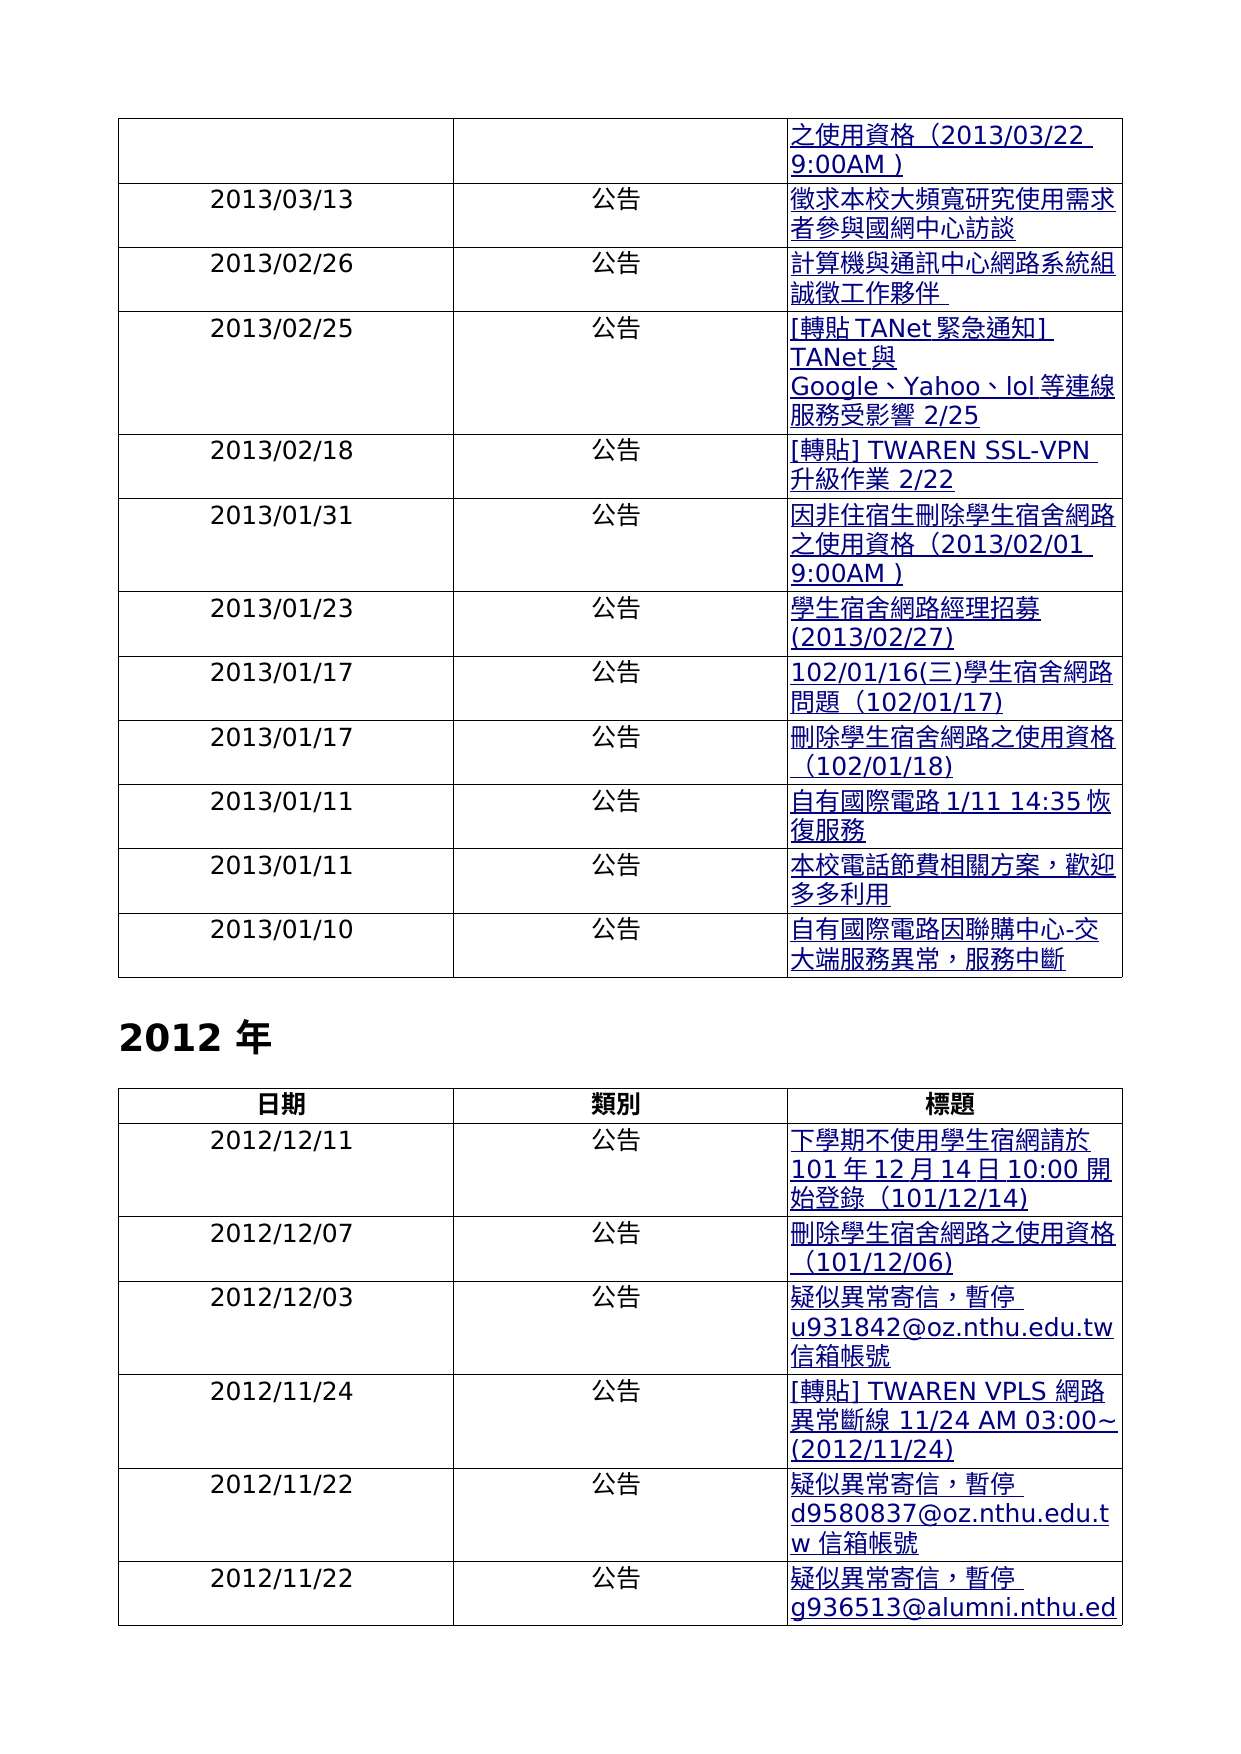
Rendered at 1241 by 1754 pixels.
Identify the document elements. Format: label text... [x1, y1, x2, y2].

table_cell 2013/01/11 [119, 785, 453, 848]
table_cell 公告 [454, 1469, 787, 1561]
table_cell 公告 [454, 312, 787, 433]
table_cell 公告 [454, 1124, 787, 1216]
table_cell 學生宿舍網路經理招募(2013/02/27) [788, 592, 1122, 656]
table_cell 因非住宿生刪除學生宿舍網路之使用資格（2013/02/01 9:00AM ) [788, 499, 1122, 591]
table_header 標題 [788, 1089, 1122, 1123]
table_cell [119, 119, 453, 182]
table_cell 本校電話節費相關方案，歡迎多多利用 [788, 849, 1122, 913]
table_cell 2013/01/17 [119, 721, 453, 784]
table_cell 2013/01/31 [119, 499, 453, 591]
table_header 類別 [454, 1089, 787, 1123]
table_cell 自有國際電路因聯購中心-交大端服務異常，服務中斷 [788, 914, 1122, 977]
table_cell 2012/12/03 [119, 1282, 453, 1374]
table_cell 2013/01/11 [119, 849, 453, 913]
table_cell 2013/02/26 [119, 248, 453, 311]
table_cell [轉貼] TWAREN SSL-VPN 升級作業 2/22 [788, 435, 1122, 498]
table_cell 公告 [454, 499, 787, 591]
table_cell 下學期不使用學生宿網請於101年12月14日10:00 開始登錄（101/12/14) [788, 1124, 1122, 1216]
table_cell 公告 [454, 592, 787, 656]
table_cell 102/01/16(三)學生宿舍網路問題（102/01/17) [788, 657, 1122, 720]
table_cell 之使用資格（2013/03/22 9:00AM ) [788, 119, 1122, 182]
table_cell 2013/02/18 [119, 435, 453, 498]
table_cell 公告 [454, 657, 787, 720]
table_cell 2013/01/17 [119, 657, 453, 720]
table_cell [454, 119, 787, 182]
table_cell 2012/11/24 [119, 1375, 453, 1467]
table_cell 2013/02/25 [119, 312, 453, 433]
table_cell 疑似異常寄信，暫停 g936513@alumni.nthu.ed [788, 1562, 1122, 1625]
table_cell 公告 [454, 184, 787, 247]
table_cell [轉貼] TWAREN VPLS 網路異常斷線 11/24 AM 03:00~ (2012/11/24) [788, 1375, 1122, 1467]
table_cell 2012/12/11 [119, 1124, 453, 1216]
table_cell 疑似異常寄信，暫停 u931842@oz.nthu.edu.tw 信箱帳號 [788, 1282, 1122, 1374]
table_cell 計算機與通訊中心網路系統組誠徵工作夥伴 [788, 248, 1122, 311]
table_header 日期 [119, 1089, 453, 1123]
table_cell 公告 [454, 785, 787, 848]
table_cell 2012/11/22 [119, 1562, 453, 1625]
table_cell 公告 [454, 1375, 787, 1467]
table_cell 2013/01/23 [119, 592, 453, 656]
table_cell 刪除學生宿舍網路之使用資格（101/12/06) [788, 1217, 1122, 1281]
table_cell 徵求本校大頻寬研究使用需求者參與國網中心訪談 [788, 184, 1122, 247]
table_cell 自有國際電路1/11 14:35恢復服務 [788, 785, 1122, 848]
table_cell 公告 [454, 435, 787, 498]
table_cell 疑似異常寄信，暫停 d9580837@oz.nthu.edu.tw 信箱帳號 [788, 1469, 1122, 1561]
table_cell 公告 [454, 1562, 787, 1625]
table_cell 公告 [454, 1282, 787, 1374]
table_cell 2012/11/22 [119, 1469, 453, 1561]
table_cell 公告 [454, 1217, 787, 1281]
table_cell [轉貼TANet緊急通知] TANet與Google、Yahoo、lol等連線服務受影響 2/25 [788, 312, 1122, 433]
table_cell 刪除學生宿舍網路之使用資格（102/01/18) [788, 721, 1122, 784]
table_cell 公告 [454, 849, 787, 913]
table_cell 2013/03/13 [119, 184, 453, 247]
subtitle 2012 年 [118, 1017, 1122, 1060]
table_cell 2012/12/07 [119, 1217, 453, 1281]
table_cell 公告 [454, 248, 787, 311]
table_cell 公告 [454, 721, 787, 784]
table_cell 公告 [454, 914, 787, 977]
table_cell 2013/01/10 [119, 914, 453, 977]
